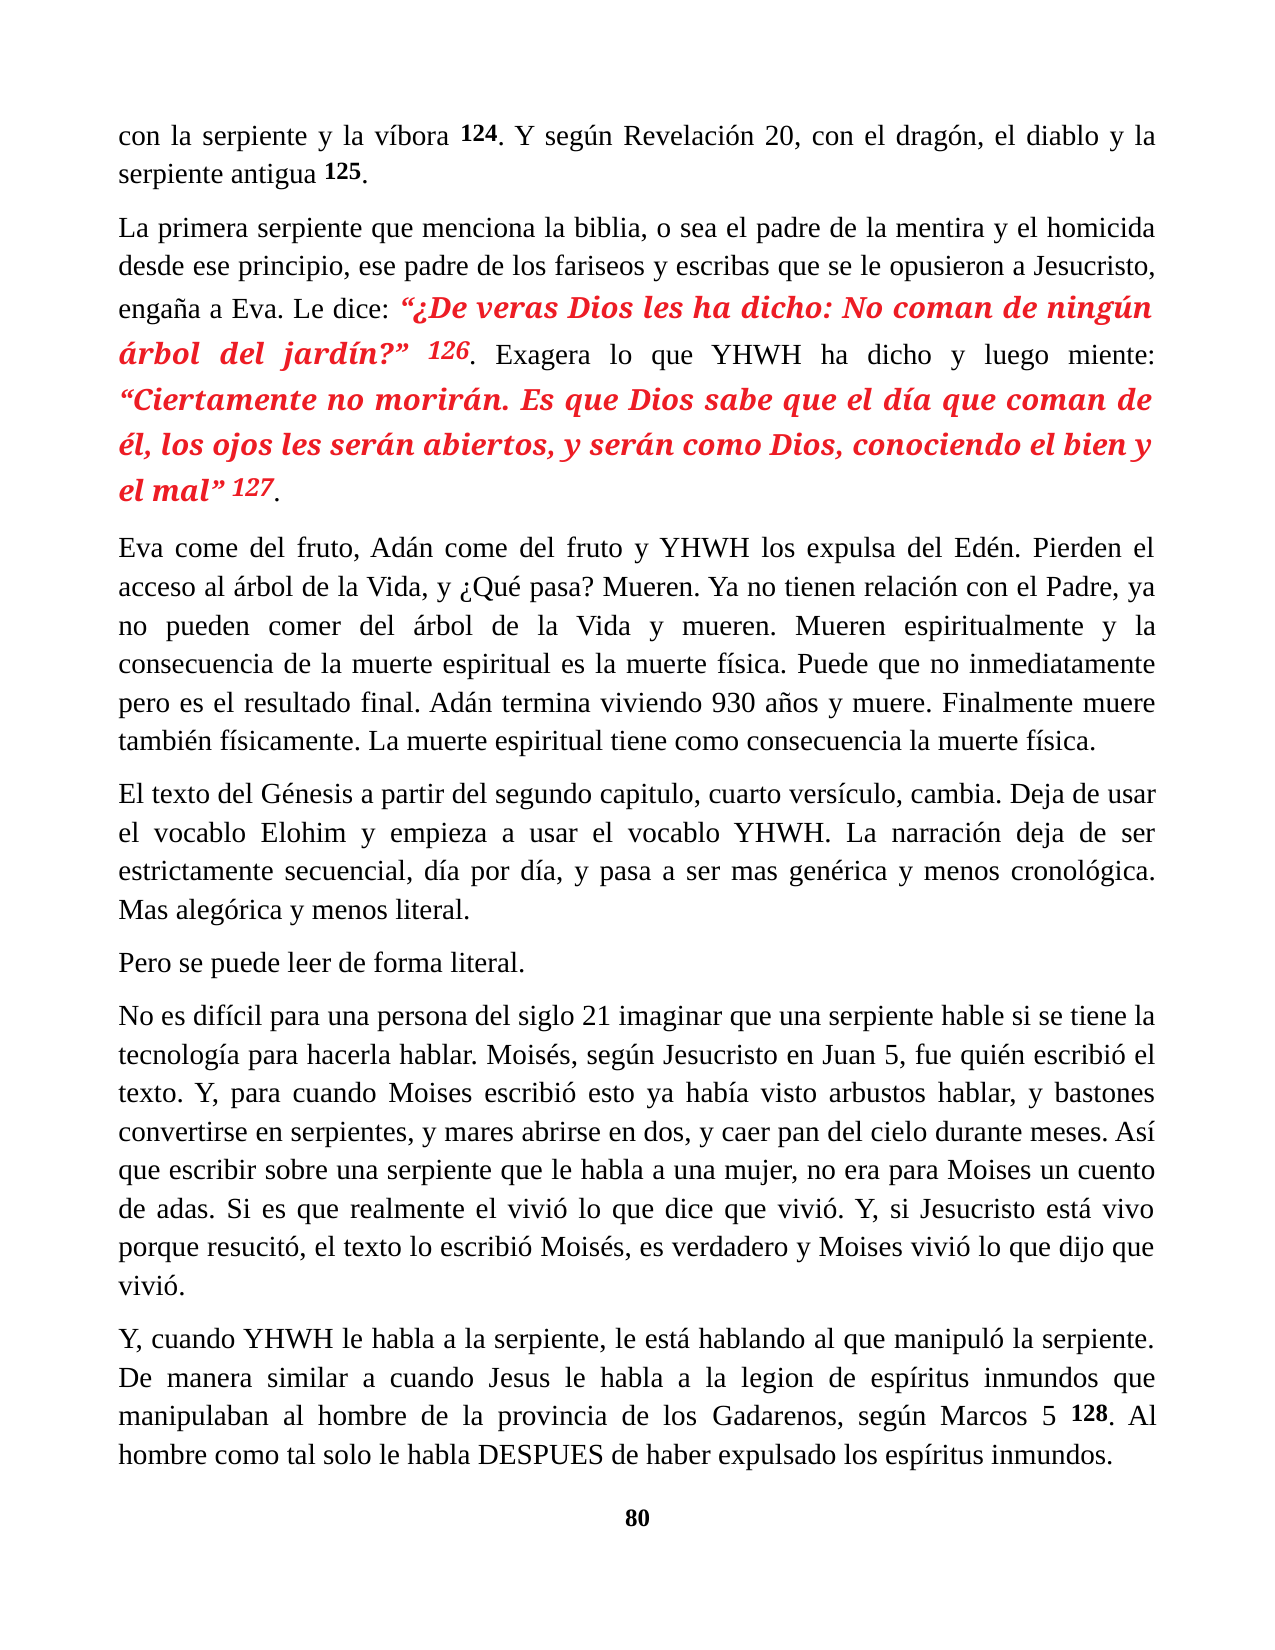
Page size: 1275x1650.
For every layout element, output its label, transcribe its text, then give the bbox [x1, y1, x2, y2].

text La primera serpiente que menciona la biblia, o sea el padre de la mentira y el homicida desde ese principio, ese padre de los fariseos y escribas que se le opusieron a Jesucristo, engaña a Eva. Le dice: “¿De veras Dios les ha dicho: No coman de ningún árbol del jardín?” . Exagera lo que YHWH ha dicho y luego miente: “Ciertamente no morirán. Es que Dios sabe que el día que coman de él, los ojos les serán abiertos, y serán como Dios, conociendo el bien y el mal” . [118, 210, 1157, 510]
text con la serpiente y la víbora . Y según Revelación 20, con el dragón, el diablo y la serpiente antigua . [118, 118, 1157, 190]
text Y, cuando YHWH le habla a la serpiente, le está hablando al que manipuló la serpiente. De manera similar a cuando Jesus le habla a la legion de espíritus inmundos que manipulaban al hombre de la provincia de los Gadarenos, según Marcos 5 . Al hombre como tal solo le habla DESPUES de haber expulsado los espíritus inmundos. [118, 1321, 1157, 1470]
text No es difícil para una persona del siglo 21 imaginar que una serpiente hable si se tiene la tecnología para hacerla hablar. Moisés, según Jesucristo en Juan 5, fue quién escribió el texto. Y, para cuando Moises escribió esto ya había visto arbustos hablar, y bastones convertirse en serpientes, y mares abrirse en dos, y caer pan del cielo durante meses. Así que escribir sobre una serpiente que le habla a una mujer, no era para Moises un cuento de adas. Si es que realmente el vivió lo que dice que vivió. Y, si Jesucristo está vivo porque resucitó, el texto lo escribió Moisés, es verdadero y Moises vivió lo que dijo que vivió. [118, 998, 1157, 1302]
text El texto del Génesis a partir del segundo capitulo, cuarto versículo, cambia. Deja de usar el vocablo Elohim y empieza a usar el vocablo YHWH. La narración deja de ser estrictamente secuencial, día por día, y pasa a ser mas genérica y menos cronológica. Mas alegórica y menos literal. [118, 776, 1157, 926]
text Eva come del fruto, Adán come del fruto y YHWH los expulsa del Edén. Pierden el acceso al árbol de la Vida, y ¿Qué pasa? Mueren. Ya no tienen relación con el Padre, ya no pueden comer del árbol de la Vida y mueren. Mueren espiritualmente y la consecuencia de la muerte espiritual es la muerte física. Puede que no inmediatamente pero es el resultado final. Adán termina viviendo 930 años y muere. Finalmente muere también físicamente. La muerte espiritual tiene como consecuencia la muerte física. [118, 531, 1157, 757]
text Pero se puede leer de forma literal. [118, 945, 1157, 979]
